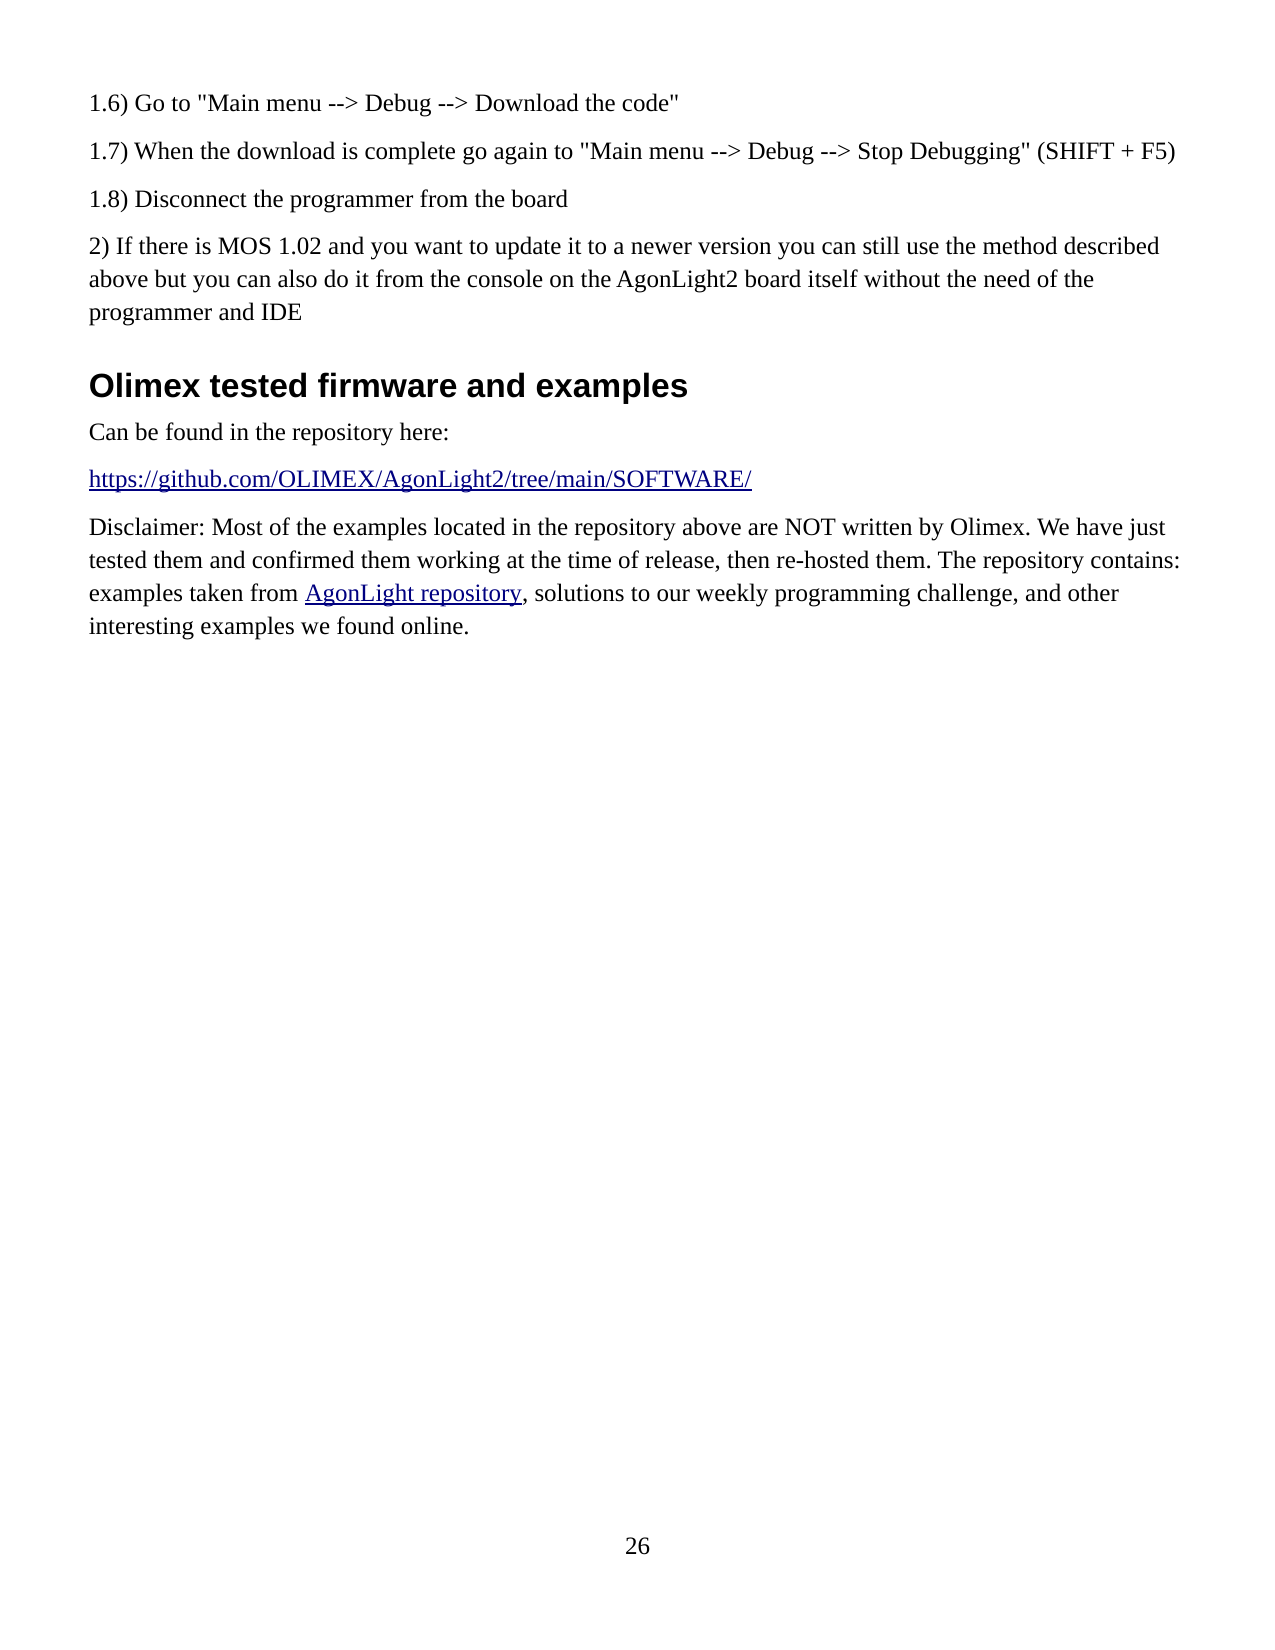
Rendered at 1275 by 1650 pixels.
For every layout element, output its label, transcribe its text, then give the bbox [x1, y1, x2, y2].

subtitle Olimex tested firmware and examples [88, 366, 1186, 404]
text Disclaimer: Most of the examples located in the repository above are NOT written by Olimex. We have just tested them and confirmed them working at the time of release, then re-hosted them. The repository contains: examples taken from AgonLight repository, solutions to our weekly programming challenge, and other interesting examples we found online. [88, 512, 1186, 640]
text 1.8) Disconnect the programmer from the board [88, 184, 1186, 212]
text https://github.com/OLIMEX/AgonLight2/tree/main/SOFTWARE/ [88, 464, 1186, 493]
text 1.7) When the download is complete go again to "Main menu --> Debug --> Stop Debugging" (SHIFT + F5) [88, 136, 1186, 165]
text Can be found in the repository here: [88, 417, 1186, 446]
text 1.6) Go to "Main menu --> Debug --> Download the code" [88, 88, 1186, 117]
text 2) If there is MOS 1.02 and you want to update it to a newer version you can still use the method described above but you can also do it from the console on the AgonLight2 board itself without the need of the programmer and IDE [88, 231, 1186, 326]
